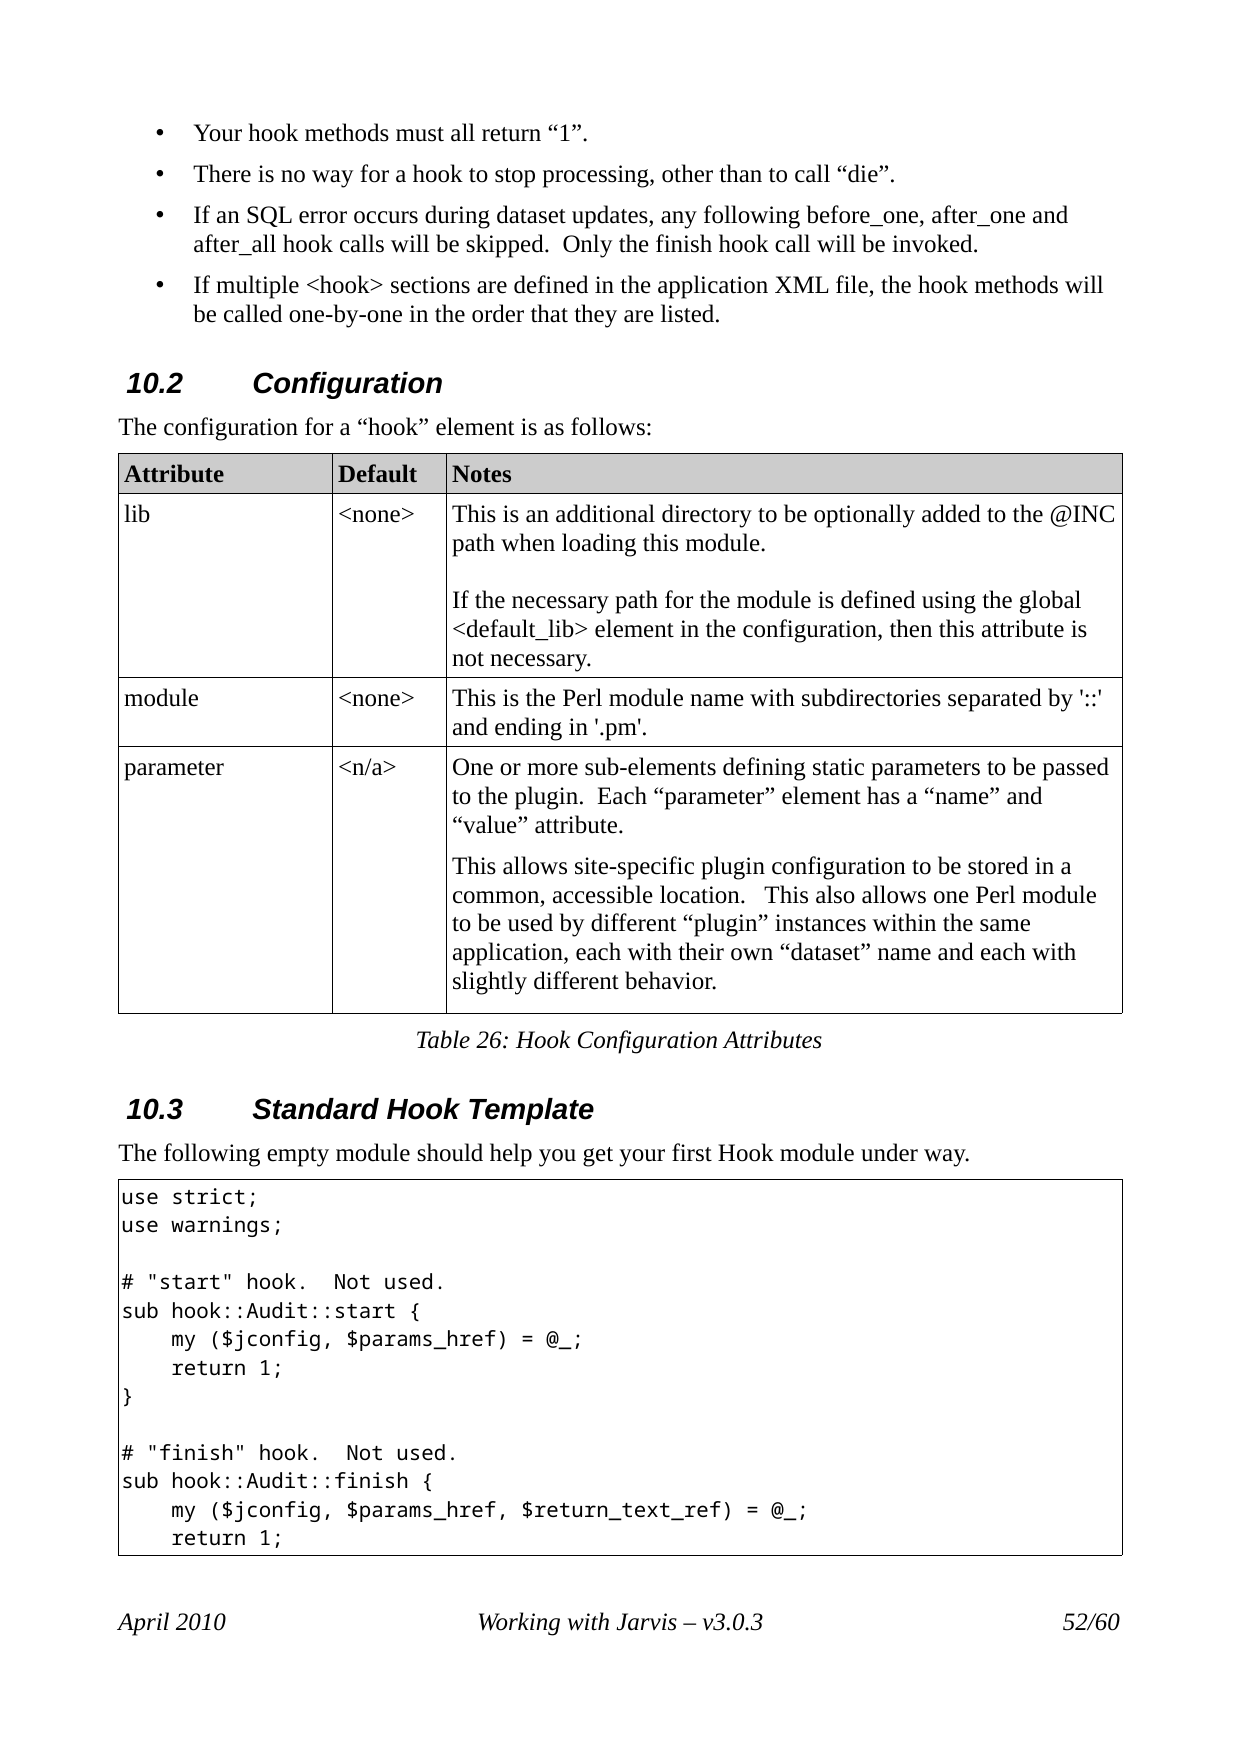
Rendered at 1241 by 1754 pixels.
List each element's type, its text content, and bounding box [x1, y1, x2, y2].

table_cell lib [119, 494, 332, 677]
text Table 26: Hook Configuration Attributes [118, 1026, 1122, 1054]
text use warnings; [119, 1207, 1122, 1239]
table_header Notes [447, 454, 1122, 493]
table_cell parameter [119, 747, 332, 1013]
list If multiple <hook> sections are defined in the application XML file, the hook methods will be called one-by-one in the order that they are listed. [156, 271, 1122, 328]
text use strict; [119, 1180, 1122, 1207]
list If an SQL error occurs during dataset updates, any following before_one, after_one and after_all hook calls will be skipped. Only the finish hook call will be invoked. [156, 201, 1122, 258]
text my ($jconfig, $params_href, $return_text_ref) = @_; [119, 1492, 1122, 1520]
text The following empty module should help you get your first Hook module under way. [118, 1138, 1122, 1167]
subtitle Standard Hook Template [118, 1092, 1122, 1125]
text # "start" hook. Not used. [119, 1264, 1122, 1293]
text return 1; [119, 1350, 1122, 1378]
subtitle Configuration [118, 366, 1122, 399]
text sub hook::Audit::start { [119, 1293, 1122, 1321]
text } [119, 1378, 1122, 1409]
table_cell module [119, 678, 332, 746]
list Your hook methods must all return “1”. [156, 118, 1122, 147]
table_cell <none> [333, 494, 446, 677]
table_cell <n/a> [333, 747, 446, 1013]
table_cell One or more sub-elements defining static parameters to be passed to the plugin. Each “parameter” element has a “name” and “value” attribute. This allows site-specific plugin configuration to be stored in a common, accessible location. This also allows one Perl module to be used by different “plugin” instances within the same application, each with their own “dataset” name and each with slightly different behavior. [447, 747, 1122, 1013]
list There is no way for a hook to stop processing, other than to call “die”. [156, 159, 1122, 188]
text # "finish" hook. Not used. [119, 1435, 1122, 1463]
table_cell This is the Perl module name with subdirectories separated by '::' and ending in '.pm'. [447, 678, 1122, 746]
table_cell <none> [333, 678, 446, 746]
table_header Default [333, 454, 446, 493]
table_cell This is an additional directory to be optionally added to the @INC path when loading this module. If the necessary path for the module is defined using the global <default_lib> element in the configuration, then this attribute is not necessary. [447, 494, 1122, 677]
text sub hook::Audit::finish { [119, 1463, 1122, 1492]
text my ($jconfig, $params_href) = @_; [119, 1321, 1122, 1350]
table_header Attribute [119, 454, 332, 493]
text The configuration for a “hook” element is as follows: [118, 412, 1122, 440]
text return 1; [119, 1520, 1122, 1555]
